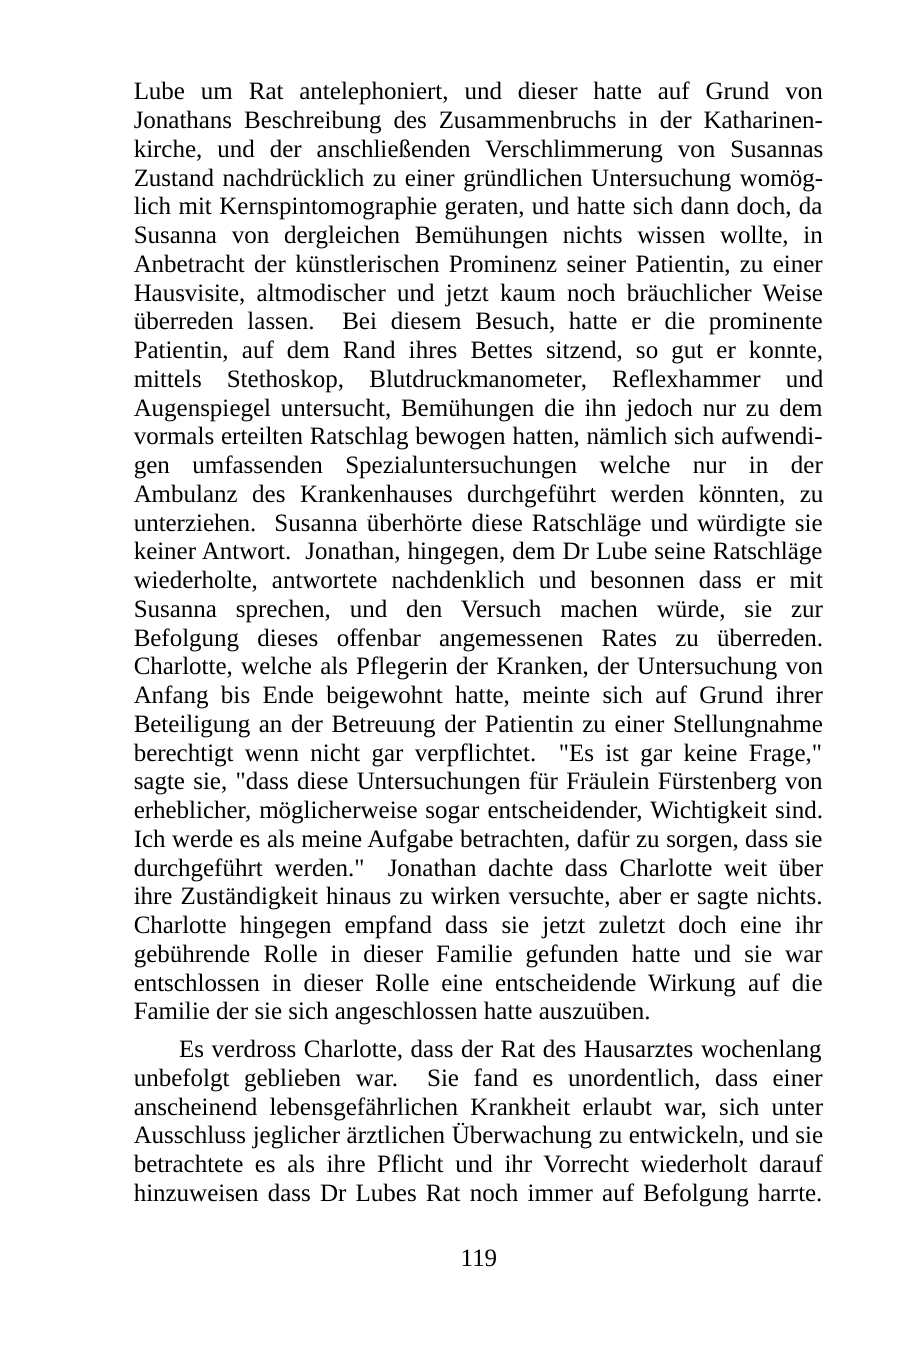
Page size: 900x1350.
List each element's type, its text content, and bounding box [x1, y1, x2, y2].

text Es verdross Charlotte, dass der Rat des Hausarztes wochenlang unbefolgt geblieben war. Sie fand es unordentlich, dass einer anscheinend lebensgefährlichen Krankheit erlaubt war, sich unter Ausschluss jeglicher ärztlichen Überwachung zu entwickeln, und sie betrachtete es als ihre Pflicht und ihr Vorrecht wiederholt darauf hinzuweisen dass Dr Lubes Rat noch immer auf Befolgung harrte. [133, 1034, 823, 1207]
text Lube um Rat antelephoniert, und dieser hatte auf Grund von Jonathans Beschreibung des Zusammenbruchs in der Katharinen-kirche, und der anschließenden Verschlimmerung von Susannas Zustand nachdrücklich zu einer gründlichen Untersuchung womög-lich mit Kernspintomographie geraten, und hatte sich dann doch, da Susanna von dergleichen Bemühungen nichts wissen wollte, in Anbetracht der künstlerischen Prominenz seiner Patientin, zu einer Hausvisite, altmodischer und jetzt kaum noch bräuchlicher Weise überreden lassen. Bei diesem Besuch, hatte er die prominente Patientin, auf dem Rand ihres Bettes sitzend, so gut er konnte, mittels Stethoskop, Blutdruckmanometer, Reflexhammer und Augenspiegel untersucht, Bemühungen die ihn jedoch nur zu dem vormals erteilten Ratschlag bewogen hatten, nämlich sich aufwendi-gen umfassenden Spezialuntersuchungen welche nur in der Ambulanz des Krankenhauses durchgeführt werden könnten, zu unterziehen. Susanna überhörte diese Ratschläge und würdigte sie keiner Antwort. Jonathan, hingegen, dem Dr Lube seine Ratschläge wiederholte, antwortete nachdenklich und besonnen dass er mit Susanna sprechen, und den Versuch machen würde, sie zur Befolgung dieses offenbar angemessenen Rates zu überreden. Charlotte, welche als Pflegerin der Kranken, der Untersuchung von Anfang bis Ende beigewohnt hatte, meinte sich auf Grund ihrer Beteiligung an der Betreuung der Patientin zu einer Stellungnahme berechtigt wenn nicht gar verpflichtet. "Es ist gar keine Frage," sagte sie, "dass diese Untersuchungen für Fräulein Fürstenberg von erheblicher, möglicherweise sogar entscheidender, Wichtigkeit sind. Ich werde es als meine Aufgabe betrachten, dafür zu sorgen, dass sie durchgeführt werden." Jonathan dachte dass Charlotte weit über ihre Zuständigkeit hinaus zu wirken versuchte, aber er sagte nichts. Charlotte hingegen empfand dass sie jetzt zuletzt doch eine ihr gebührende Rolle in dieser Familie gefunden hatte und sie war entschlossen in dieser Rolle eine entscheidende Wirkung auf die Familie der sie sich angeschlossen hatte auszuüben. [133, 76, 823, 1025]
